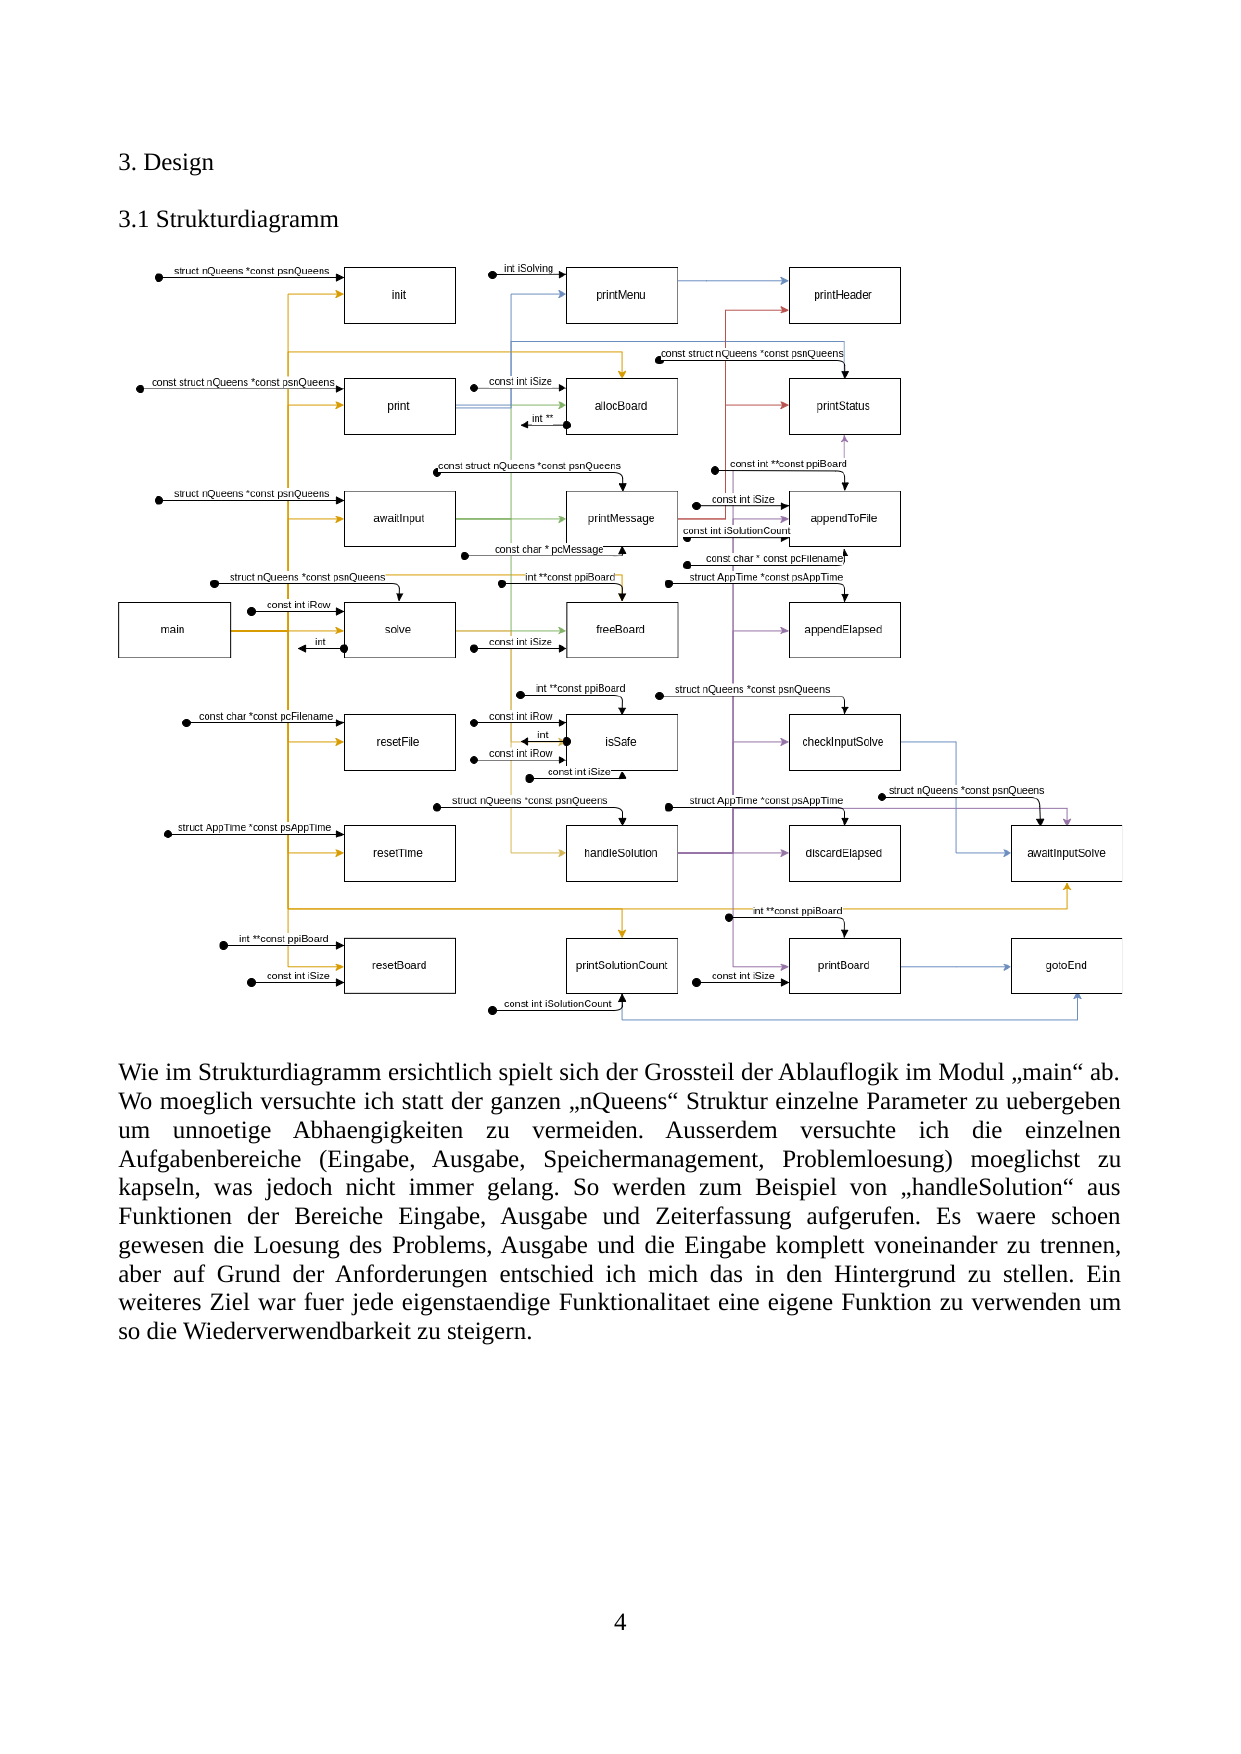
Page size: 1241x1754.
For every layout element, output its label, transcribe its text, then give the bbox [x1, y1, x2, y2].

picture [118, 261, 1123, 1029]
text 3. Design [118, 147, 1122, 176]
text 3.1 Strukturdiagramm [118, 204, 1122, 233]
text Wie im Strukturdiagramm ersichtlich spielt sich der Grossteil der Ablauflogik im Modul „main“ ab. Wo moeglich versuchte ich statt der ganzen „nQueens“ Struktur einzelne Parameter zu uebergeben um unnoetige Abhaengigkeiten zu vermeiden. Ausserdem versuchte ich die einzelnen Aufgabenbereiche (Eingabe, Ausgabe, Speichermanagement, Problemloesung) moeglichst zu kapseln, was jedoch nicht immer gelang. So werden zum Beispiel von „handleSolution“ aus Funktionen der Bereiche Eingabe, Ausgabe und Zeiterfassung aufgerufen. Es waere schoen gewesen die Loesung des Problems, Ausgabe und die Eingabe komplett voneinander zu trennen, aber auf Grund der Anforderungen entschied ich mich das in den Hintergrund zu stellen. Ein weiteres Ziel war fuer jede eigenstaendige Funktionalitaet eine eigene Funktion zu verwenden um so die Wiederverwendbarkeit zu steigern. [118, 1057, 1122, 1345]
